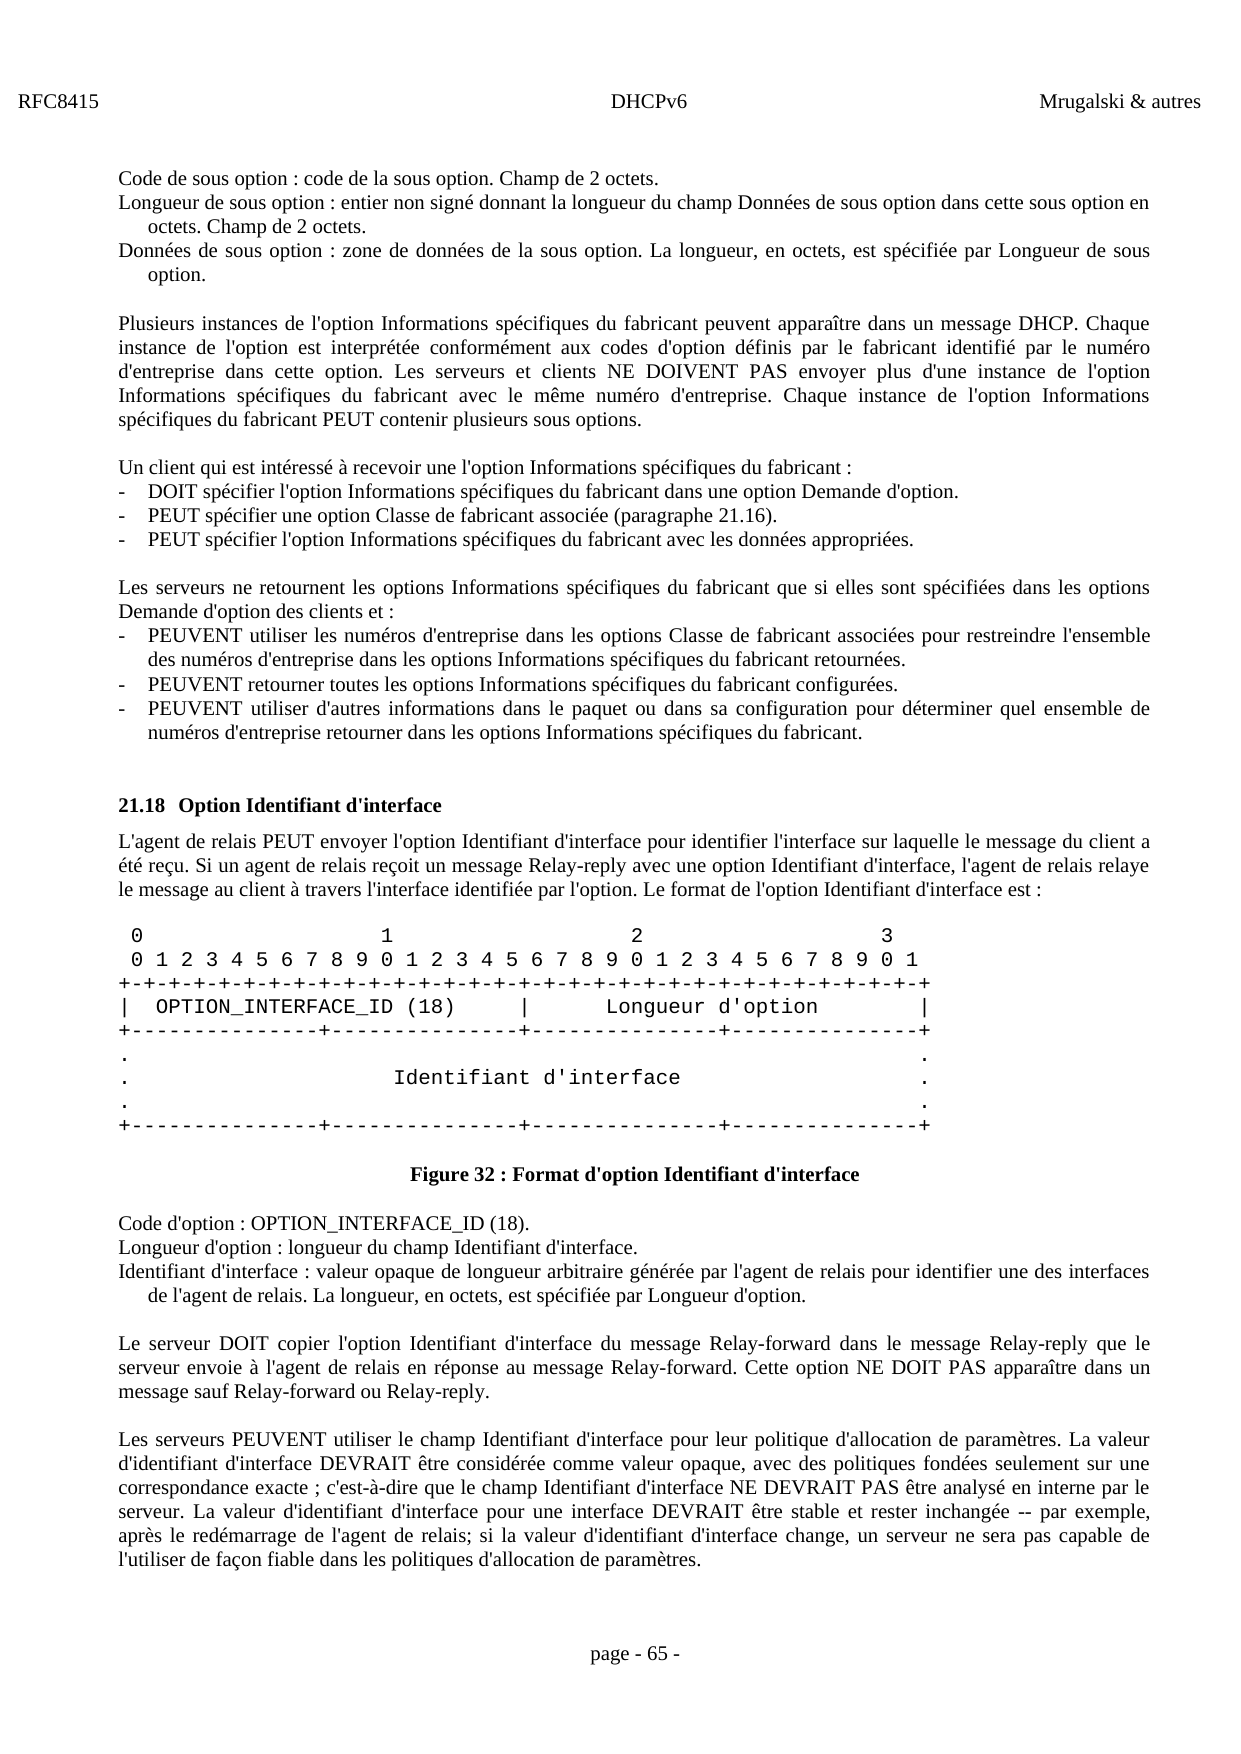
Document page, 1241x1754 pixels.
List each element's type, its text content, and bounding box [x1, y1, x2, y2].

text +---------------+---------------+---------------+---------------+ [118, 1020, 1152, 1044]
text 0 1 2 3 [118, 926, 1152, 949]
text . Identifiant d'interface . [118, 1067, 1152, 1091]
text . . [118, 1091, 1152, 1115]
text - DOIT spécifier l'option Informations spécifiques du fabricant dans une option Demande d'option. [118, 479, 1152, 503]
text 0 1 2 3 4 5 6 7 8 9 0 1 2 3 4 5 6 7 8 9 0 1 2 3 4 5 6 7 8 9 0 1 [118, 949, 1152, 973]
text - PEUVENT retourner toutes les options Informations spécifiques du fabricant configurées. [118, 671, 1152, 696]
text Un client qui est intéressé à recevoir une l'option Informations spécifiques du fabricant : [118, 455, 1152, 479]
text Identifiant d'interface : valeur opaque de longueur arbitraire générée par l'agent de relais pour identifier une des interfaces de l'agent de relais. La longueur, en octets, est spécifiée par Longueur d'option. [118, 1259, 1152, 1307]
text Les serveurs PEUVENT utiliser le champ Identifiant d'interface pour leur politique d'allocation de paramètres. La valeur d'identifiant d'interface DEVRAIT être considérée comme valeur opaque, avec des politiques fondées seulement sur une correspondance exacte ; c'est-à-dire que le champ Identifiant d'interface NE DEVRAIT PAS être analysé en interne par le serveur. La valeur d'identifiant d'interface pour une interface DEVRAIT être stable et rester inchangée -- par exemple, après le redémarrage de l'agent de relais; si la valeur d'identifiant d'interface change, un serveur ne sera pas capable de l'utiliser de façon fiable dans les politiques d'allocation de paramètres. [118, 1427, 1152, 1571]
text +---------------+---------------+---------------+---------------+ [118, 1115, 1152, 1138]
text Le serveur DOIT copier l'option Identifiant d'interface du message Relay-forward dans le message Relay-reply que le serveur envoie à l'agent de relais en réponse au message Relay-forward. Cette option NE DOIT PAS apparaître dans un message sauf Relay-forward ou Relay-reply. [118, 1331, 1152, 1403]
text Données de sous option : zone de données de la sous option. La longueur, en octets, est spécifiée par Longueur de sous option. [118, 238, 1152, 286]
subtitle Figure 32 : Format d'option Identifiant d'interface [118, 1162, 1152, 1186]
text Code d'option : OPTION_INTERFACE_ID (18). [118, 1211, 1152, 1234]
text Plusieurs instances de l'option Informations spécifiques du fabricant peuvent apparaître dans un message DHCP. Chaque instance de l'option est interprétée conformément aux codes d'option définis par le fabricant identifié par le numéro d'entreprise dans cette option. Les serveurs et clients NE DOIVENT PAS envoyer plus d'une instance de l'option Informations spécifiques du fabricant avec le même numéro d'entreprise. Chaque instance de l'option Informations spécifiques du fabricant PEUT contenir plusieurs sous options. [118, 311, 1152, 431]
text Les serveurs ne retournent les options Informations spécifiques du fabricant que si elles sont spécifiées dans les options Demande d'option des clients et : [118, 575, 1152, 623]
text +-+-+-+-+-+-+-+-+-+-+-+-+-+-+-+-+-+-+-+-+-+-+-+-+-+-+-+-+-+-+-+-+ [118, 973, 1152, 996]
text - PEUT spécifier une option Classe de fabricant associée (paragraphe 21.16). [118, 503, 1152, 527]
text - PEUT spécifier l'option Informations spécifiques du fabricant avec les données appropriées. [118, 527, 1152, 551]
text L'agent de relais PEUT envoyer l'option Identifiant d'interface pour identifier l'interface sur laquelle le message du client a été reçu. Si un agent de relais reçoit un message Relay-reply avec une option Identifiant d'interface, l'agent de relais relaye le message au client à travers l'interface identifiée par l'option. Le format de l'option Identifiant d'interface est : [118, 829, 1152, 901]
text - PEUVENT utiliser les numéros d'entreprise dans les options Classe de fabricant associées pour restreindre l'ensemble des numéros d'entreprise dans les options Informations spécifiques du fabricant retournées. [118, 623, 1152, 671]
text Code de sous option : code de la sous option. Champ de 2 octets. [118, 166, 1152, 190]
text Longueur d'option : longueur du champ Identifiant d'interface. [118, 1234, 1152, 1259]
text . . [118, 1044, 1152, 1067]
text - PEUVENT utiliser d'autres informations dans le paquet ou dans sa configuration pour déterminer quel ensemble de numéros d'entreprise retourner dans les options Informations spécifiques du fabricant. [118, 696, 1152, 744]
subtitle 21.18 Option Identifiant d'interface [118, 793, 1152, 817]
text Longueur de sous option : entier non signé donnant la longueur du champ Données de sous option dans cette sous option en octets. Champ de 2 octets. [118, 190, 1152, 238]
text | OPTION_INTERFACE_ID (18) | Longueur d'option | [118, 996, 1152, 1020]
